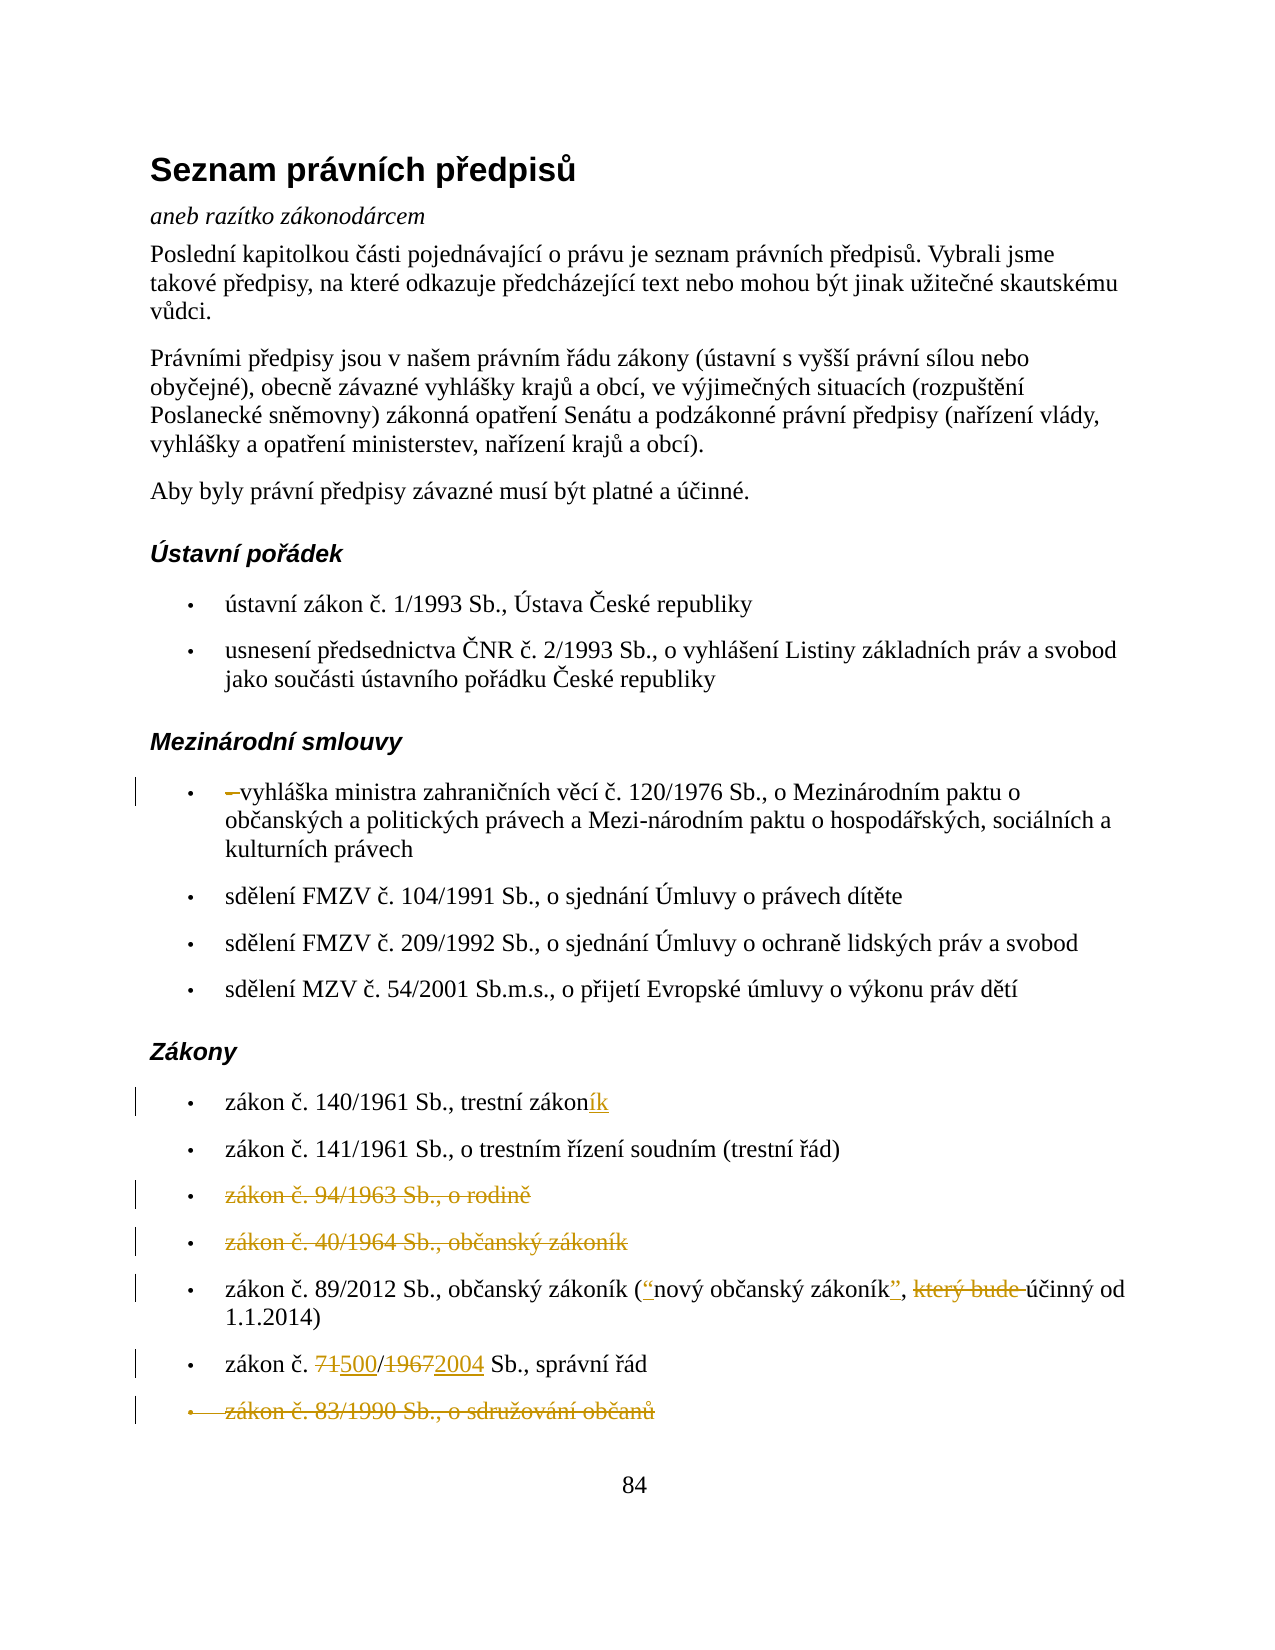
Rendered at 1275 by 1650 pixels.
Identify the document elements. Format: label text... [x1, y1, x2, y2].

list ústavní zákon č. 1/1993 Sb., Ústava České republiky [187, 589, 1125, 617]
subtitle Seznam právních předpisů [150, 150, 1125, 189]
text Poslední kapitolkou části pojednávající o právu je seznam právních předpisů. Vybrali jsme takové předpisy, na které odkazuje předcházející text nebo mohou být jinak užitečné skautskému vůdci. [150, 239, 1125, 325]
list usnesení předsednictva ČNR č. 2/1993 Sb., o vyhlášení Listiny základních práv a svobod jako součásti ústavního pořádku České republiky [187, 635, 1125, 693]
text Aby byly právní předpisy závazné musí být platné a účinné. [150, 476, 1125, 505]
subtitle Zákony [150, 1037, 1125, 1066]
list zákon č. 141/1961 Sb., o trestním řízení soudním (trestní řád) [187, 1134, 1125, 1162]
list sdělení FMZV č. 104/1991 Sb., o sjednání Úmluvy o právech dítěte [187, 881, 1125, 910]
list zákon č. 140/1961 Sb., trestní zákoník [187, 1087, 1125, 1116]
subtitle Ústavní pořádek [150, 539, 1125, 567]
list sdělení MZV č. 54/2001 Sb.m.s., o přijetí Evropské úmluvy o výkonu práv dětí [187, 974, 1125, 1003]
text Právními předpisy jsou v našem právním řádu zákony (ústavní s vyšší právní sílou nebo obyčejné), obecně závazné vyhlášky krajů a obcí, ve výjimečných situacích (rozpuštění Poslanecké sněmovny) zákonná opatření Senátu a podzákonné právní předpisy (nařízení vlády, vyhlášky a opatření ministerstev, nařízení krajů a obcí). [150, 343, 1125, 458]
list zákon č. 500/2004 Sb., správní řád [187, 1349, 1125, 1378]
list sdělení FMZV č. 209/1992 Sb., o sjednání Úmluvy o ochraně lidských práv a svobod [187, 928, 1125, 956]
list vyhláška ministra zahraničních věcí č. 120/1976 Sb., o Mezinárodním paktu o občanských a politických právech a Mezi-národním paktu o hospodářských, sociálních a kulturních právech [187, 777, 1125, 863]
subtitle Mezinárodní smlouvy [150, 727, 1125, 755]
text aneb razítko zákonodárcem [150, 201, 1125, 230]
list zákon č. 89/2012 Sb., občanský zákoník (“nový občanský zákoník”, účinný od 1.1.2014) [187, 1274, 1125, 1331]
